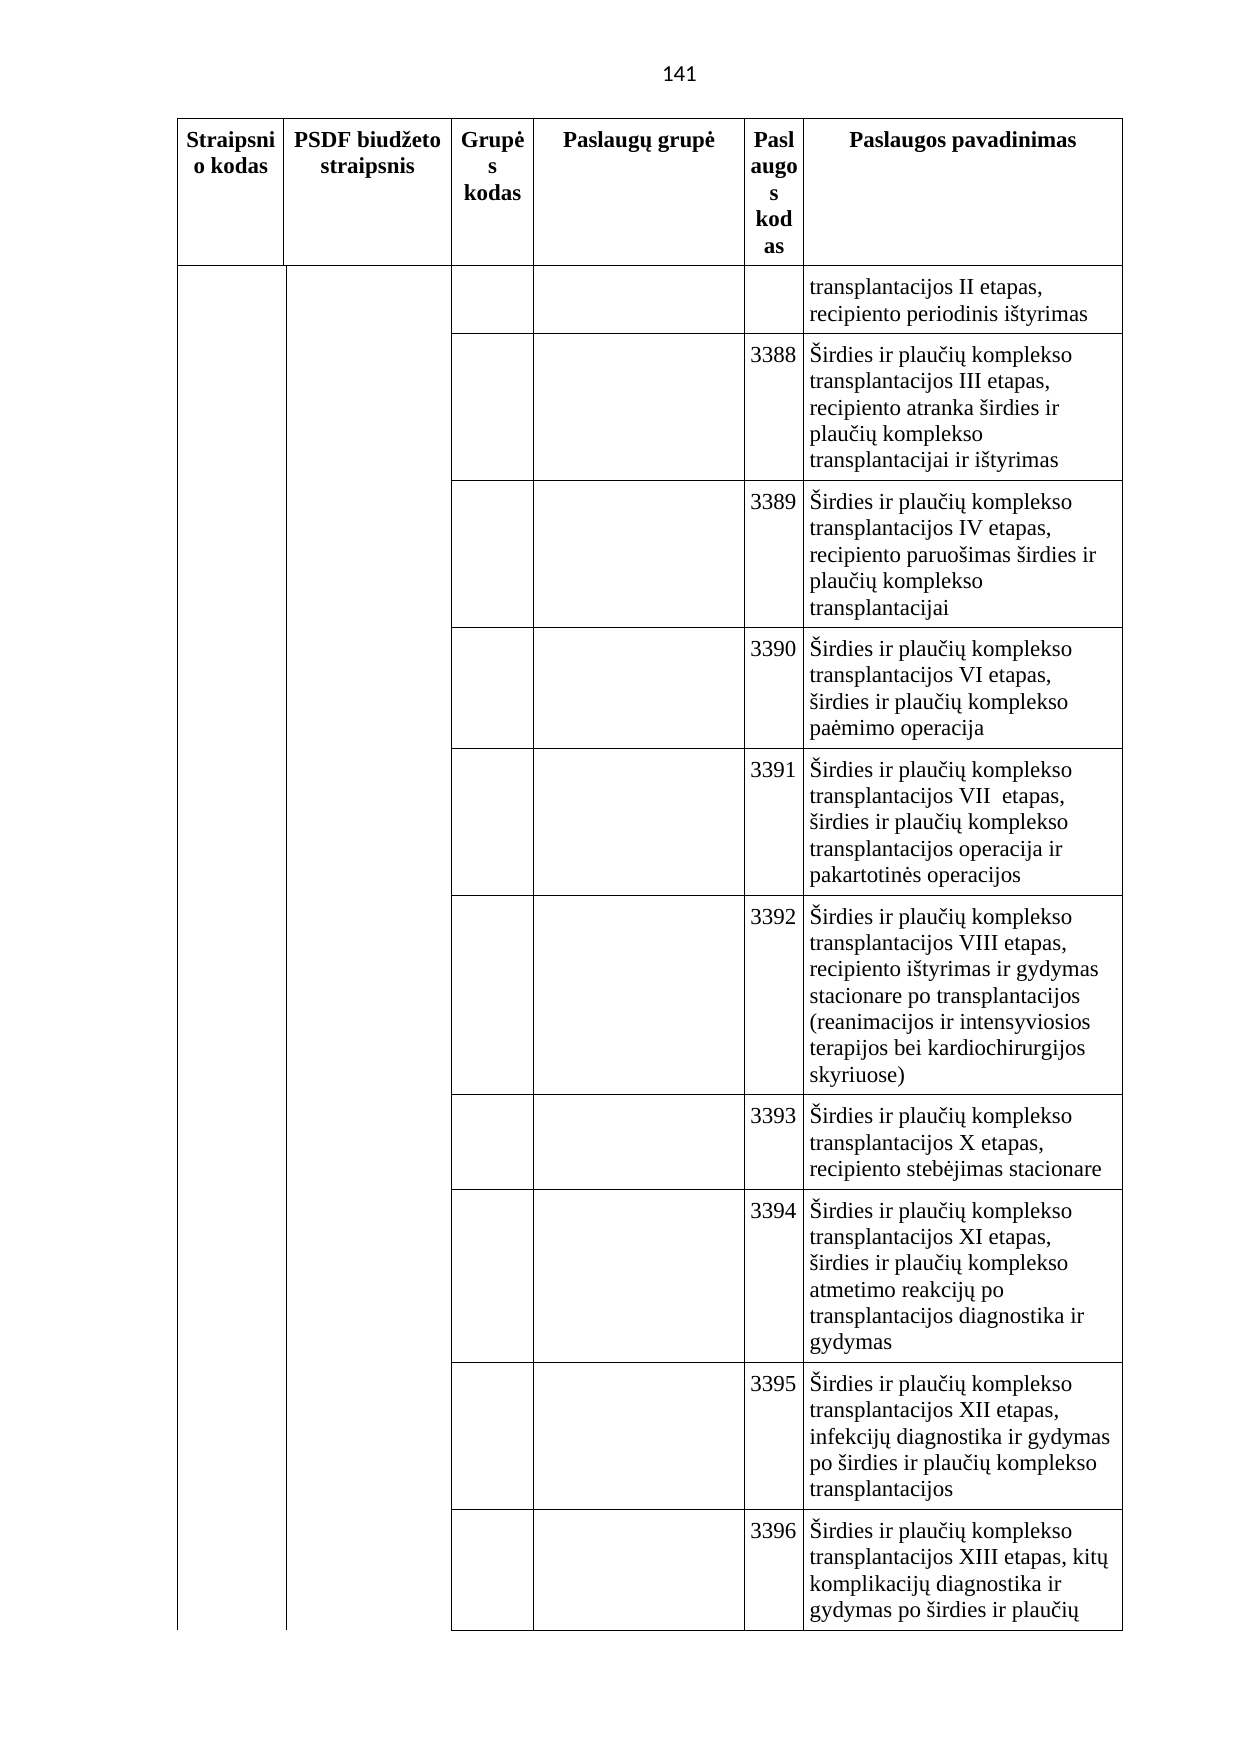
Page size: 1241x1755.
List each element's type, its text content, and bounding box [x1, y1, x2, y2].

table_cell Širdies ir plaučių komplekso transplantacijos XIII etapas, kitų komplikacijų diagnostika ir gydymas po širdies ir plaučių [804, 1510, 1122, 1629]
table_cell 3391 [745, 749, 803, 894]
table_cell 3392 [745, 896, 803, 1094]
table_cell Širdies ir plaučių komplekso transplantacijos XII etapas, infekcijų diagnostika ir gydymas po širdies ir plaučių komplekso transplantacijos [804, 1363, 1122, 1509]
table_cell 3395 [745, 1363, 803, 1509]
table_cell [178, 895, 286, 1094]
table_cell [452, 1095, 533, 1188]
table_cell [287, 266, 451, 333]
table_header Paslaugų grupė [534, 119, 744, 265]
table_cell [287, 1362, 451, 1509]
table_header PSDF biudžeto straipsnis [284, 119, 451, 265]
table_cell 3389 [745, 481, 803, 627]
table_header Straipsnio kodas [178, 119, 283, 265]
table_cell [745, 266, 803, 333]
table_cell [452, 896, 533, 1094]
table_cell [452, 749, 533, 894]
table_cell Širdies ir plaučių komplekso transplantacijos III etapas, recipiento atranka širdies ir plaučių komplekso transplantacijai ir ištyrimas [804, 334, 1122, 480]
table_cell Širdies ir plaučių komplekso transplantacijos VII etapas, širdies ir plaučių komplekso transplantacijos operacija ir pakartotinės operacijos [804, 749, 1122, 894]
table_cell [534, 1190, 744, 1362]
table_cell [287, 1189, 451, 1362]
table_cell [287, 748, 451, 894]
table_cell 3388 [745, 334, 803, 480]
table_cell [178, 1362, 286, 1509]
table_cell [287, 333, 451, 480]
table_cell Širdies ir plaučių komplekso transplantacijos VIII etapas, recipiento ištyrimas ir gydymas stacionare po transplantacijos (reanimacijos ir intensyviosios terapijos bei kardiochirurgijos skyriuose) [804, 896, 1122, 1094]
table_cell [534, 481, 744, 627]
table_cell [287, 1509, 451, 1629]
table_cell [178, 1094, 286, 1188]
table_cell [287, 1094, 451, 1188]
table_cell [452, 481, 533, 627]
table_cell Širdies ir plaučių komplekso transplantacijos IV etapas, recipiento paruošimas širdies ir plaučių komplekso transplantacijai [804, 481, 1122, 627]
table_cell 3390 [745, 628, 803, 748]
table_header Paslaugos pavadinimas [804, 119, 1122, 265]
table_cell [452, 266, 533, 333]
table_cell 3396 [745, 1510, 803, 1629]
table_cell [178, 1189, 286, 1362]
table_cell [534, 1095, 744, 1188]
table_cell [287, 627, 451, 748]
table_header Paslaugos kodas [745, 119, 803, 265]
table_cell [534, 1510, 744, 1629]
table_cell [452, 628, 533, 748]
table_cell [287, 480, 451, 627]
table_cell [534, 334, 744, 480]
table_cell [452, 1363, 533, 1509]
table_cell [178, 748, 286, 894]
table_cell [178, 480, 286, 627]
table_cell [534, 749, 744, 894]
table_cell 3393 [745, 1095, 803, 1188]
table_cell Širdies ir plaučių komplekso transplantacijos X etapas, recipiento stebėjimas stacionare [804, 1095, 1122, 1188]
table_cell [534, 628, 744, 748]
table_cell [178, 627, 286, 748]
table_cell [178, 333, 286, 480]
table_cell Širdies ir plaučių komplekso transplantacijos XI etapas, širdies ir plaučių komplekso atmetimo reakcijų po transplantacijos diagnostika ir gydymas [804, 1190, 1122, 1362]
table_cell [452, 1190, 533, 1362]
table_cell [534, 1363, 744, 1509]
table_header Grupės kodas [452, 119, 533, 265]
table_cell [452, 1510, 533, 1629]
table_cell [534, 266, 744, 333]
table_cell [178, 1509, 286, 1629]
table_cell 3394 [745, 1190, 803, 1362]
table_cell [534, 896, 744, 1094]
table_cell [178, 266, 286, 333]
table_cell Širdies ir plaučių komplekso transplantacijos VI etapas, širdies ir plaučių komplekso paėmimo operacija [804, 628, 1122, 748]
table_cell transplantacijos II etapas, recipiento periodinis ištyrimas [804, 266, 1122, 333]
table_cell [452, 334, 533, 480]
table_cell [287, 895, 451, 1094]
